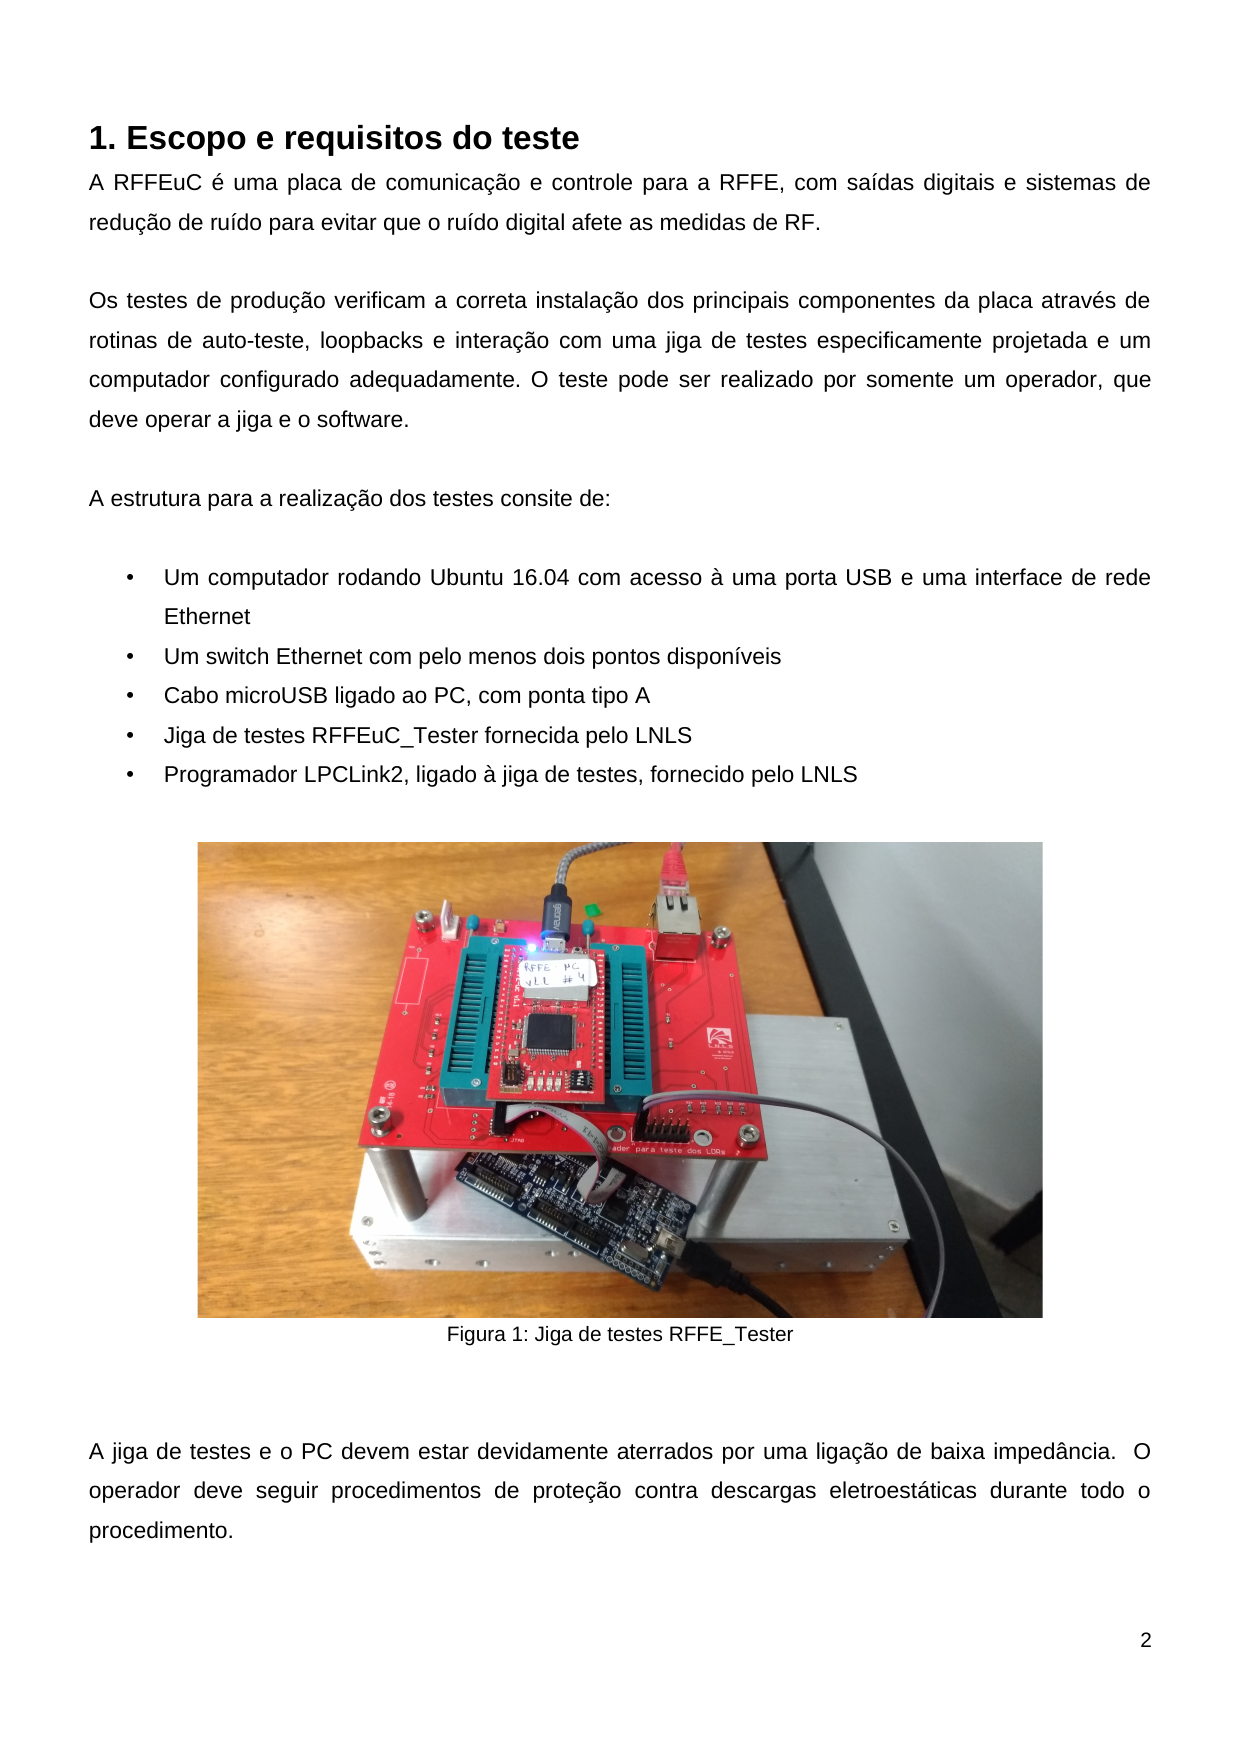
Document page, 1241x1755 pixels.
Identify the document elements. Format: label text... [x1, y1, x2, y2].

list Cabo microUSB ligado ao PC, com ponta tipo A [126, 682, 1152, 709]
text Os testes de produção verificam a correta instalação dos principais componentes da placa através de rotinas de auto-teste, loopbacks e interação com uma jiga de testes especificamente projetada e um computador configurado adequadamente. O teste pode ser realizado por somente um operador, que deve operar a jiga e o software. [89, 287, 1152, 432]
text A estrutura para a realização dos testes consite de: [89, 485, 1152, 511]
text A jiga de testes e o PC devem estar devidamente aterrados por uma ligação de baixa impedância. O operador deve seguir procedimentos de proteção contra descargas eletroestáticas durante todo o procedimento. [89, 1438, 1152, 1543]
list Um computador rodando Ubuntu 16.04 com acesso à uma porta USB e uma interface de rede Ethernet [126, 564, 1152, 630]
picture [197, 842, 1043, 1318]
text Figura 1: Jiga de testes RFFE_Tester [198, 1318, 1043, 1346]
list Um switch Ethernet com pelo menos dois pontos disponíveis [126, 643, 1152, 669]
list Jiga de testes RFFEuC_Tester fornecida pelo LNLS [126, 722, 1152, 748]
subtitle Escopo e requisitos do teste [89, 118, 1152, 157]
text A RFFEuC é uma placa de comunicação e controle para a RFFE, com saídas digitais e sistemas de redução de ruído para evitar que o ruído digital afete as medidas de RF. [89, 169, 1152, 235]
list Programador LPCLink2, ligado à jiga de testes, fornecido pelo LNLS [126, 761, 1152, 788]
